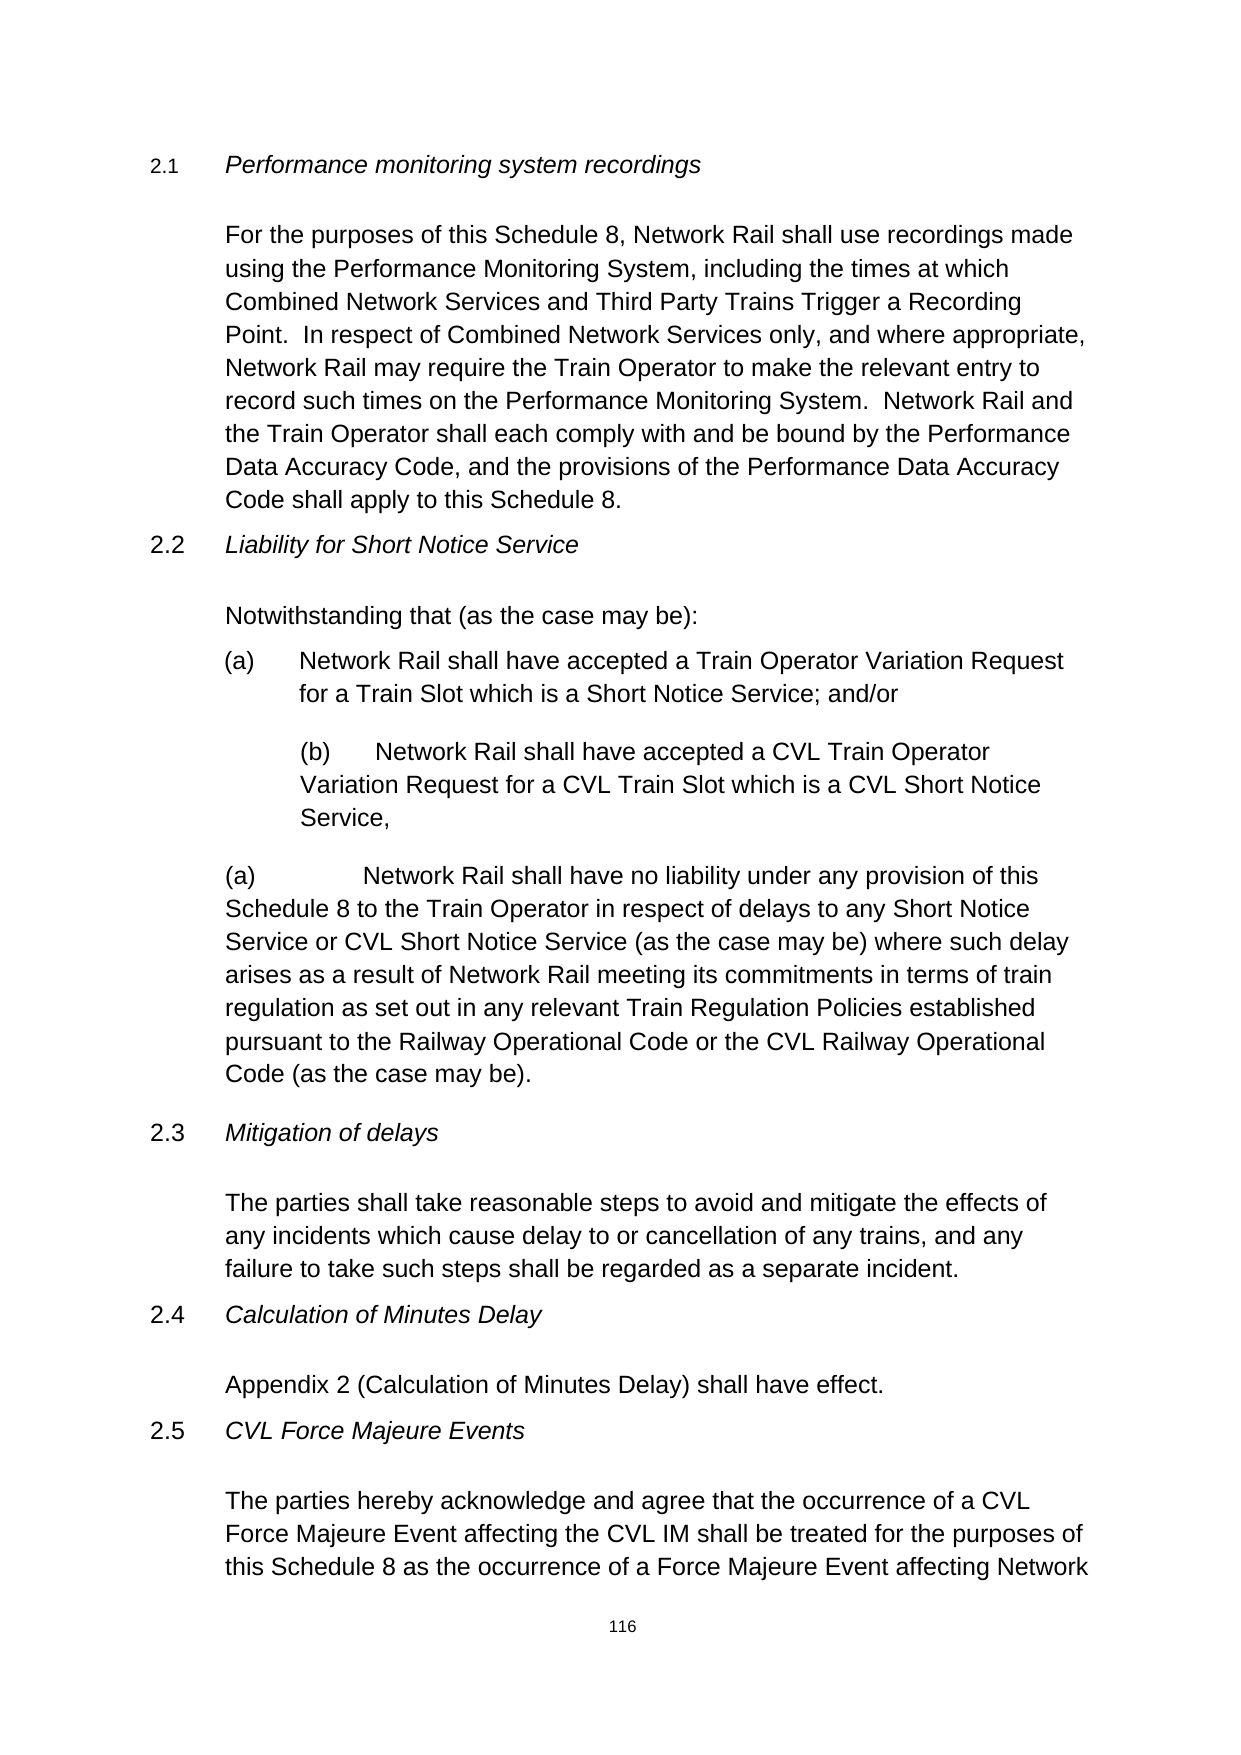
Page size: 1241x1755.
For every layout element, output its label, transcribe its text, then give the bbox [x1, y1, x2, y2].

list Calculation of Minutes Delay [150, 1299, 1090, 1328]
list Network Rail shall have no liability under any provision of this Schedule 8 to the Train Operator in respect of delays to any Short Notice Service or CVL Short Notice Service (as the case may be) where such delay arises as a result of Network Rail meeting its commitments in terms of train regulation as set out in any relevant Train Regulation Policies established pursuant to the Railway Operational Code or the CVL Railway Operational Code (as the case may be). [225, 861, 1090, 1088]
text Notwithstanding that (as the case may be): [225, 601, 1090, 629]
list Mitigation of delays [150, 1117, 1090, 1146]
list Network Rail shall have accepted a Train Operator Variation Request for a Train Slot which is a Short Notice Service; and/or [224, 646, 1090, 708]
list Network Rail shall have accepted a CVL Train Operator Variation Request for a CVL Train Slot which is a CVL Short Notice Service, [300, 737, 1090, 832]
text For the purposes of this Schedule 8, Network Rail shall use recordings made using the Performance Monitoring System, including the times at which Combined Network Services and Third Party Trains Trigger a Recording Point. In respect of Combined Network Services only, and where appropriate, Network Rail may require the Train Operator to make the relevant entry to record such times on the Performance Monitoring System. Network Rail and the Train Operator shall each comply with and be bound by the Performance Data Accuracy Code, and the provisions of the Performance Data Accuracy Code shall apply to this Schedule 8. [225, 221, 1090, 513]
list CVL Force Majeure Events [150, 1416, 1090, 1444]
text Appendix 2 (Calculation of Minutes Delay) shall have effect. [225, 1370, 1090, 1399]
list Liability for Short Notice Service [150, 530, 1090, 559]
text The parties shall take reasonable steps to avoid and mitigate the effects of any incidents which cause delay to or cancellation of any trains, and any failure to take such steps shall be regarded as a separate incident. [225, 1188, 1090, 1283]
list Performance monitoring system recordings [150, 150, 1090, 179]
text The parties hereby acknowledge and agree that the occurrence of a CVL Force Majeure Event affecting the CVL IM shall be treated for the purposes of this Schedule 8 as the occurrence of a Force Majeure Event affecting Network [225, 1486, 1090, 1581]
